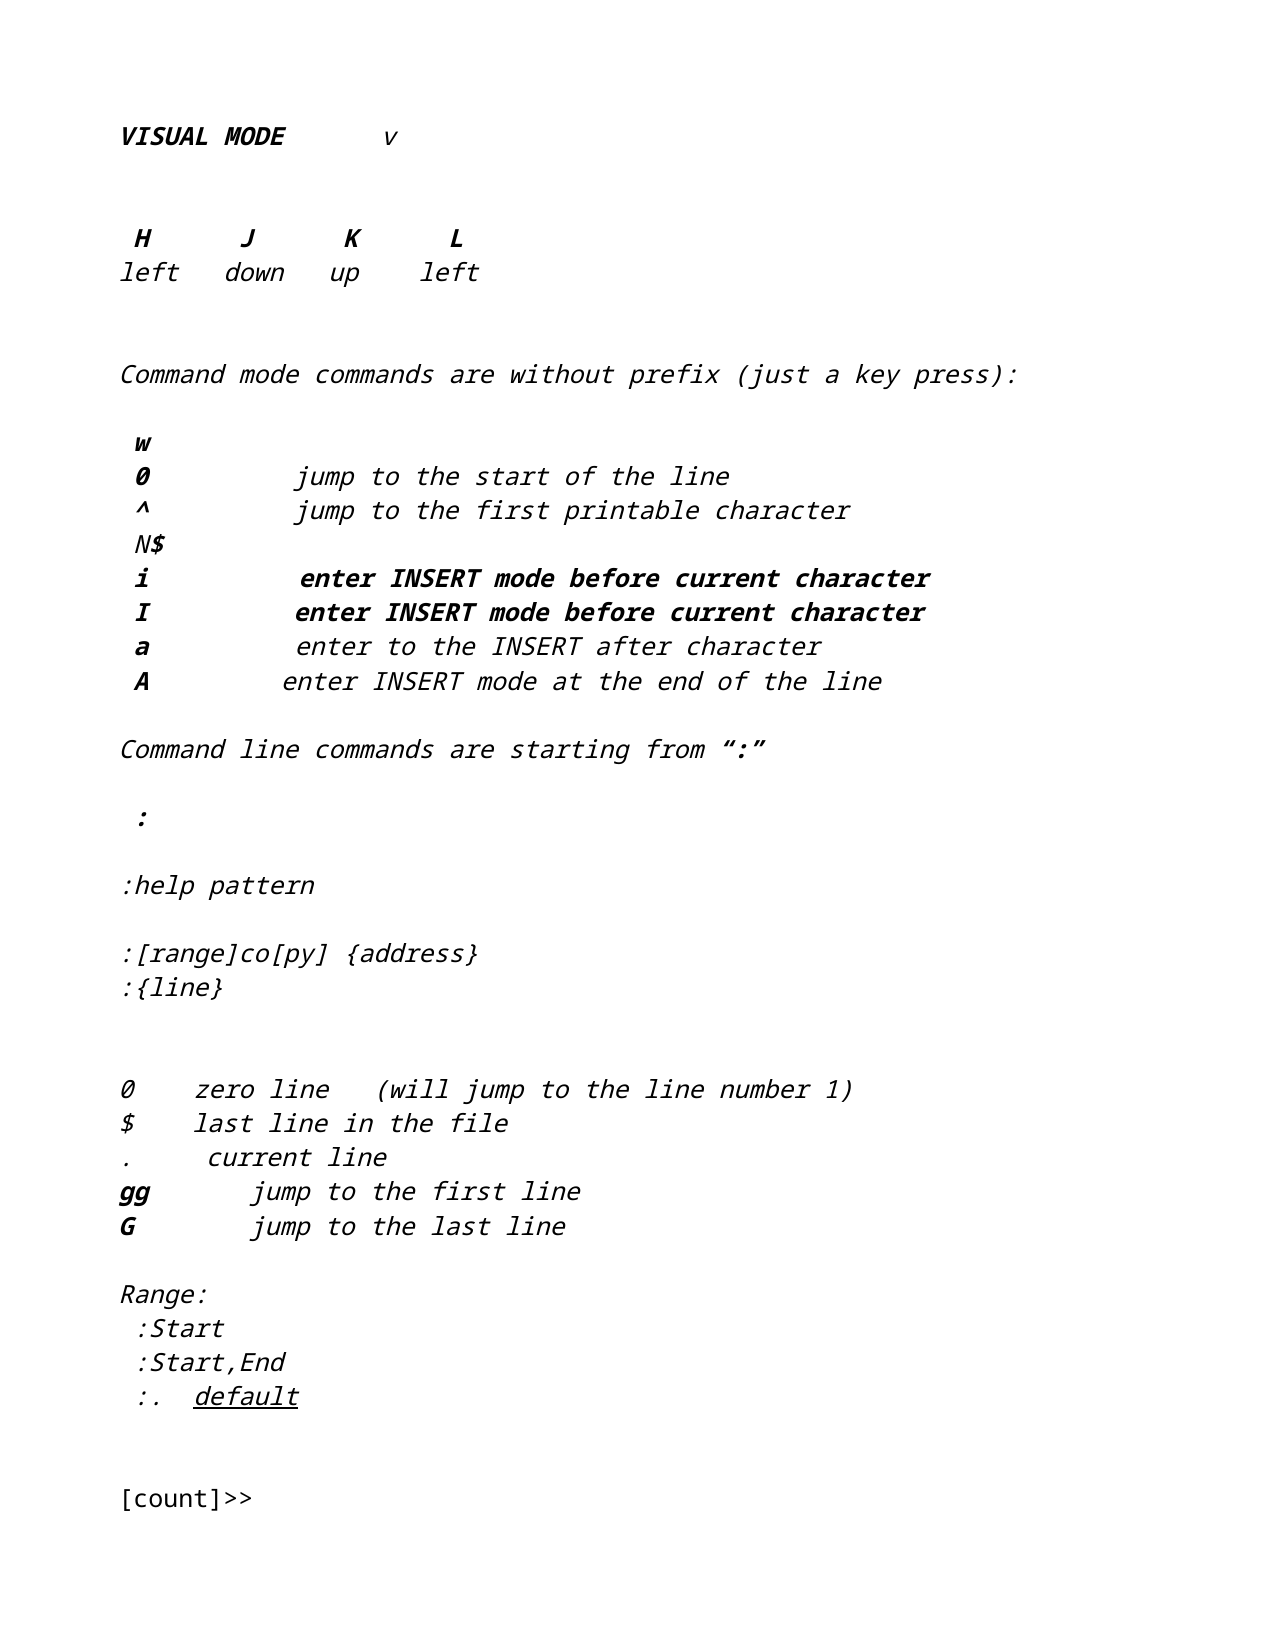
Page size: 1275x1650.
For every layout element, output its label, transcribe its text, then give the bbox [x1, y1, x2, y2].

text :Start,End [118, 1344, 1157, 1378]
text :{line} [118, 970, 1157, 1004]
text :[range]co[py] {address} [118, 936, 1157, 970]
text [count]>> [118, 1481, 1157, 1515]
text N$ [118, 527, 1157, 561]
text :. default [118, 1378, 1157, 1412]
text $ last line in the file [118, 1106, 1157, 1140]
text :Start [118, 1310, 1157, 1344]
text gg jump to the first line [118, 1174, 1157, 1208]
text 0 zero line (will jump to the line number 1) [118, 1072, 1157, 1106]
text I enter INSERT mode before current character [118, 595, 1157, 629]
text . current line [118, 1140, 1157, 1174]
text H J K L [118, 220, 1157, 254]
text VISUAL MODE v [118, 118, 1157, 152]
text : [118, 799, 1157, 833]
text Command mode commands are without prefix (just a key press): [118, 357, 1157, 391]
text 0 jump to the start of the line [118, 459, 1157, 493]
text i enter INSERT mode before current character [118, 561, 1157, 595]
text A enter INSERT mode at the end of the line [118, 663, 1157, 697]
text Command line commands are starting from “:” [118, 731, 1157, 765]
text a enter to the INSERT after character [118, 629, 1157, 663]
text left down up left [118, 254, 1157, 288]
text w [118, 425, 1157, 459]
text G jump to the last line [118, 1208, 1157, 1242]
text ^ jump to the first printable character [118, 493, 1157, 527]
text Range: [118, 1276, 1157, 1310]
text :help pattern [118, 867, 1157, 902]
